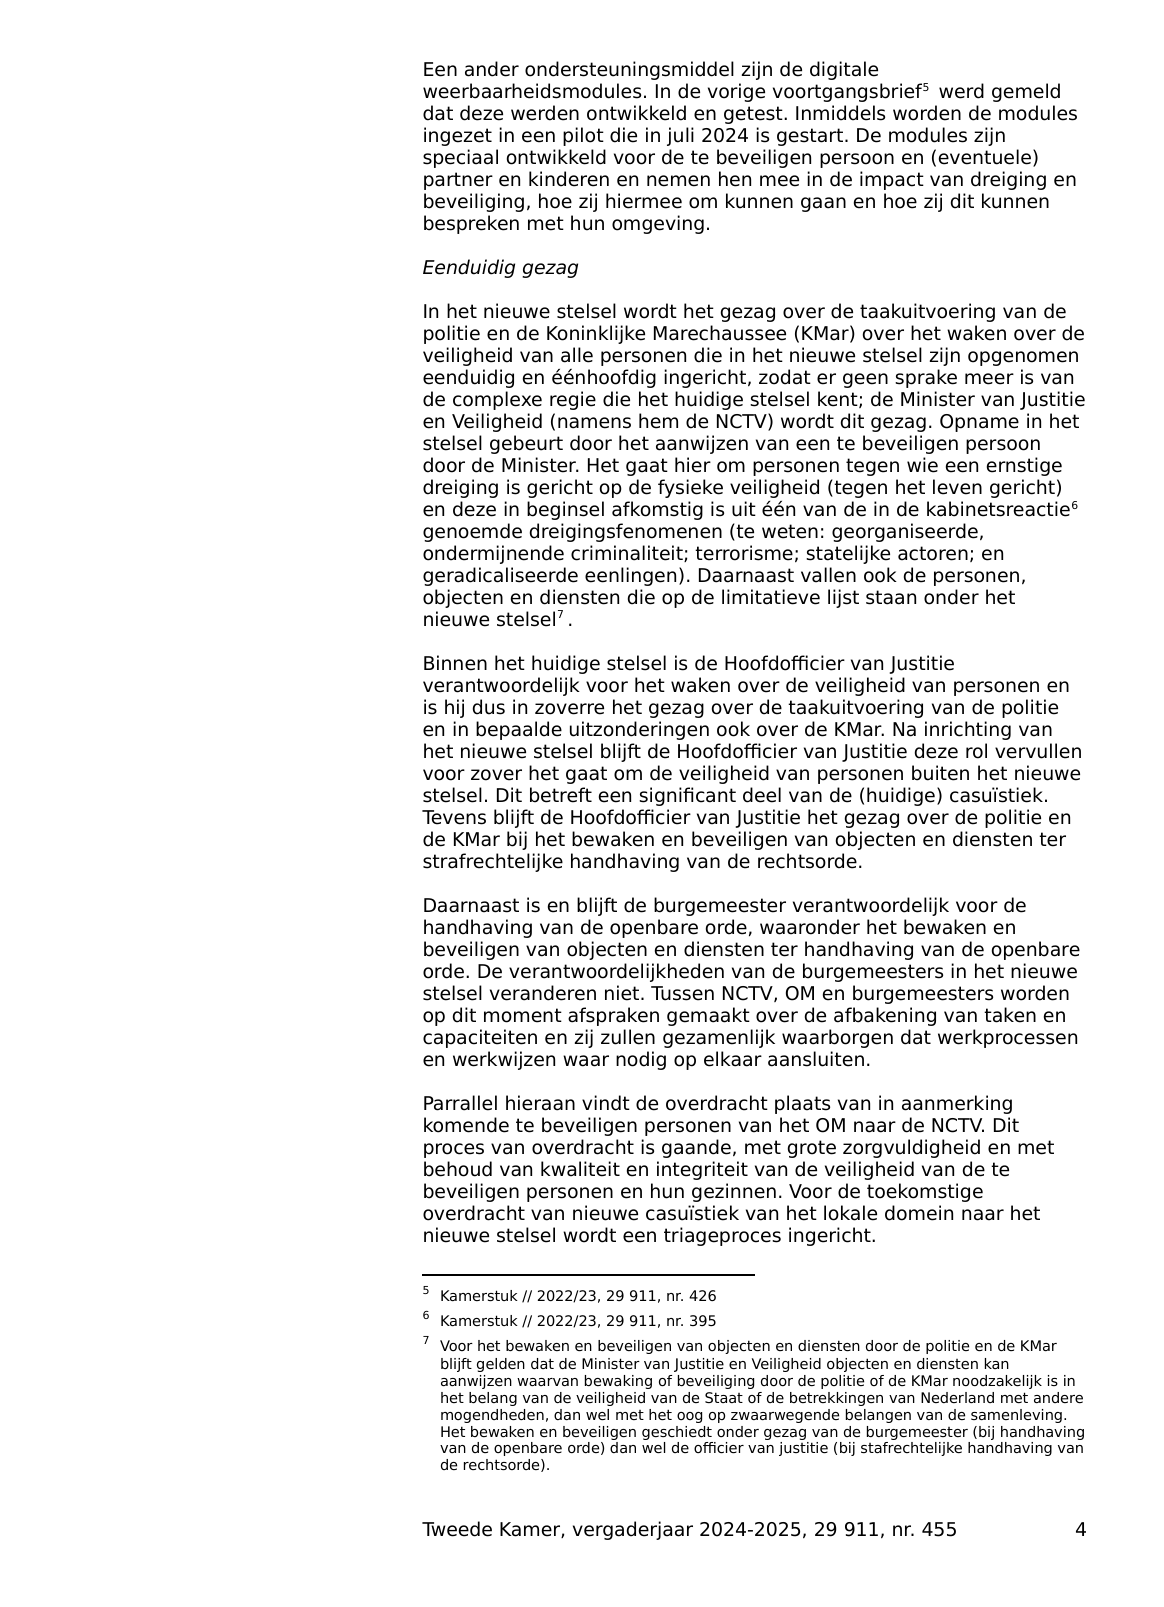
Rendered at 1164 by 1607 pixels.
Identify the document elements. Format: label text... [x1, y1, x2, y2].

text In het nieuwe stelsel wordt het gezag over de taakuitvoering van de politie en de Koninklijke Marechaussee (KMar) over het waken over de veiligheid van alle personen die in het nieuwe stelsel zijn opgenomen eenduidig en éénhoofdig ingericht, zodat er geen sprake meer is van de complexe regie die het huidige stelsel kent; de Minister van Justitie en Veiligheid (namens hem de NCTV) wordt dit gezag. Opname in het stelsel gebeurt door het aanwijzen van een te beveiligen persoon door de Minister. Het gaat hier om personen tegen wie een ernstige dreiging is gericht op de fysieke veiligheid (tegen het leven gericht) en deze in beginsel afkomstig is uit één van de in de kabinetsreactie genoemde dreigingsfenomenen (te weten: georganiseerde, ondermijnende criminaliteit; terrorisme; statelijke actoren; en geradicaliseerde eenlingen). Daarnaast vallen ook de personen, objecten en diensten die op de limitatieve lijst staan onder het nieuwe stelsel. [422, 301, 1087, 631]
text Voor het bewaken en beveiligen van objecten en diensten door de politie en de KMar blijft gelden dat de Minister van Justitie en Veiligheid objecten en diensten kan aanwijzen waarvan bewaking of beveiliging door de politie of de KMar noodzakelijk is in het belang van de veiligheid van de Staat of de betrekkingen van Nederland met andere mogendheden, dan wel met het oog op zwaarwegende belangen van de samenleving. Het bewaken en beveiligen geschiedt onder gezag van de burgemeester (bij handhaving van de openbare orde) dan wel de officier van justitie (bij stafrechtelijke handhaving van de rechtsorde). [422, 1334, 1087, 1474]
text Binnen het huidige stelsel is de Hoofdofficier van Justitie verantwoordelijk voor het waken over de veiligheid van personen en is hij dus in zoverre het gezag over de taakuitvoering van de politie en in bepaalde uitzonderingen ook over de KMar. Na inrichting van het nieuwe stelsel blijft de Hoofdofficier van Justitie deze rol vervullen voor zover het gaat om de veiligheid van personen buiten het nieuwe stelsel. Dit betreft een significant deel van de (huidige) casuïstiek. Tevens blijft de Hoofdofficier van Justitie het gezag over de politie en de KMar bij het bewaken en beveiligen van objecten en diensten ter strafrechtelijke handhaving van de rechtsorde. [422, 653, 1087, 873]
text Daarnaast is en blijft de burgemeester verantwoordelijk voor de handhaving van de openbare orde, waaronder het bewaken en beveiligen van objecten en diensten ter handhaving van de openbare orde. De verantwoordelijkheden van de burgemeesters in het nieuwe stelsel veranderen niet. Tussen NCTV, OM en burgemeesters worden op dit moment afspraken gemaakt over de afbakening van taken en capaciteiten en zij zullen gezamenlijk waarborgen dat werkprocessen en werkwijzen waar nodig op elkaar aansluiten. [422, 895, 1087, 1071]
subtitle Eenduidig gezag [422, 257, 1087, 279]
text Parrallel hieraan vindt de overdracht plaats van in aanmerking komende te beveiligen personen van het OM naar de NCTV. Dit proces van overdracht is gaande, met grote zorgvuldigheid en met behoud van kwaliteit en integriteit van de veiligheid van de te beveiligen personen en hun gezinnen. Voor de toekomstige overdracht van nieuwe casuïstiek van het lokale domein naar het nieuwe stelsel wordt een triageproces ingericht. [422, 1093, 1087, 1247]
text Kamerstuk // 2022/23, 29 911, nr. 395 [422, 1309, 1087, 1331]
text Kamerstuk // 2022/23, 29 911, nr. 426 [422, 1284, 1087, 1306]
text Een ander ondersteuningsmiddel zijn de digitale weerbaarheidsmodules. In de vorige voortgangsbrief werd gemeld dat deze werden ontwikkeld en getest. Inmiddels worden de modules ingezet in een pilot die in juli 2024 is gestart. De modules zijn speciaal ontwikkeld voor de te beveiligen persoon en (eventuele) partner en kinderen en nemen hen mee in de impact van dreiging en beveiliging, hoe zij hiermee om kunnen gaan en hoe zij dit kunnen bespreken met hun omgeving. [422, 59, 1087, 235]
